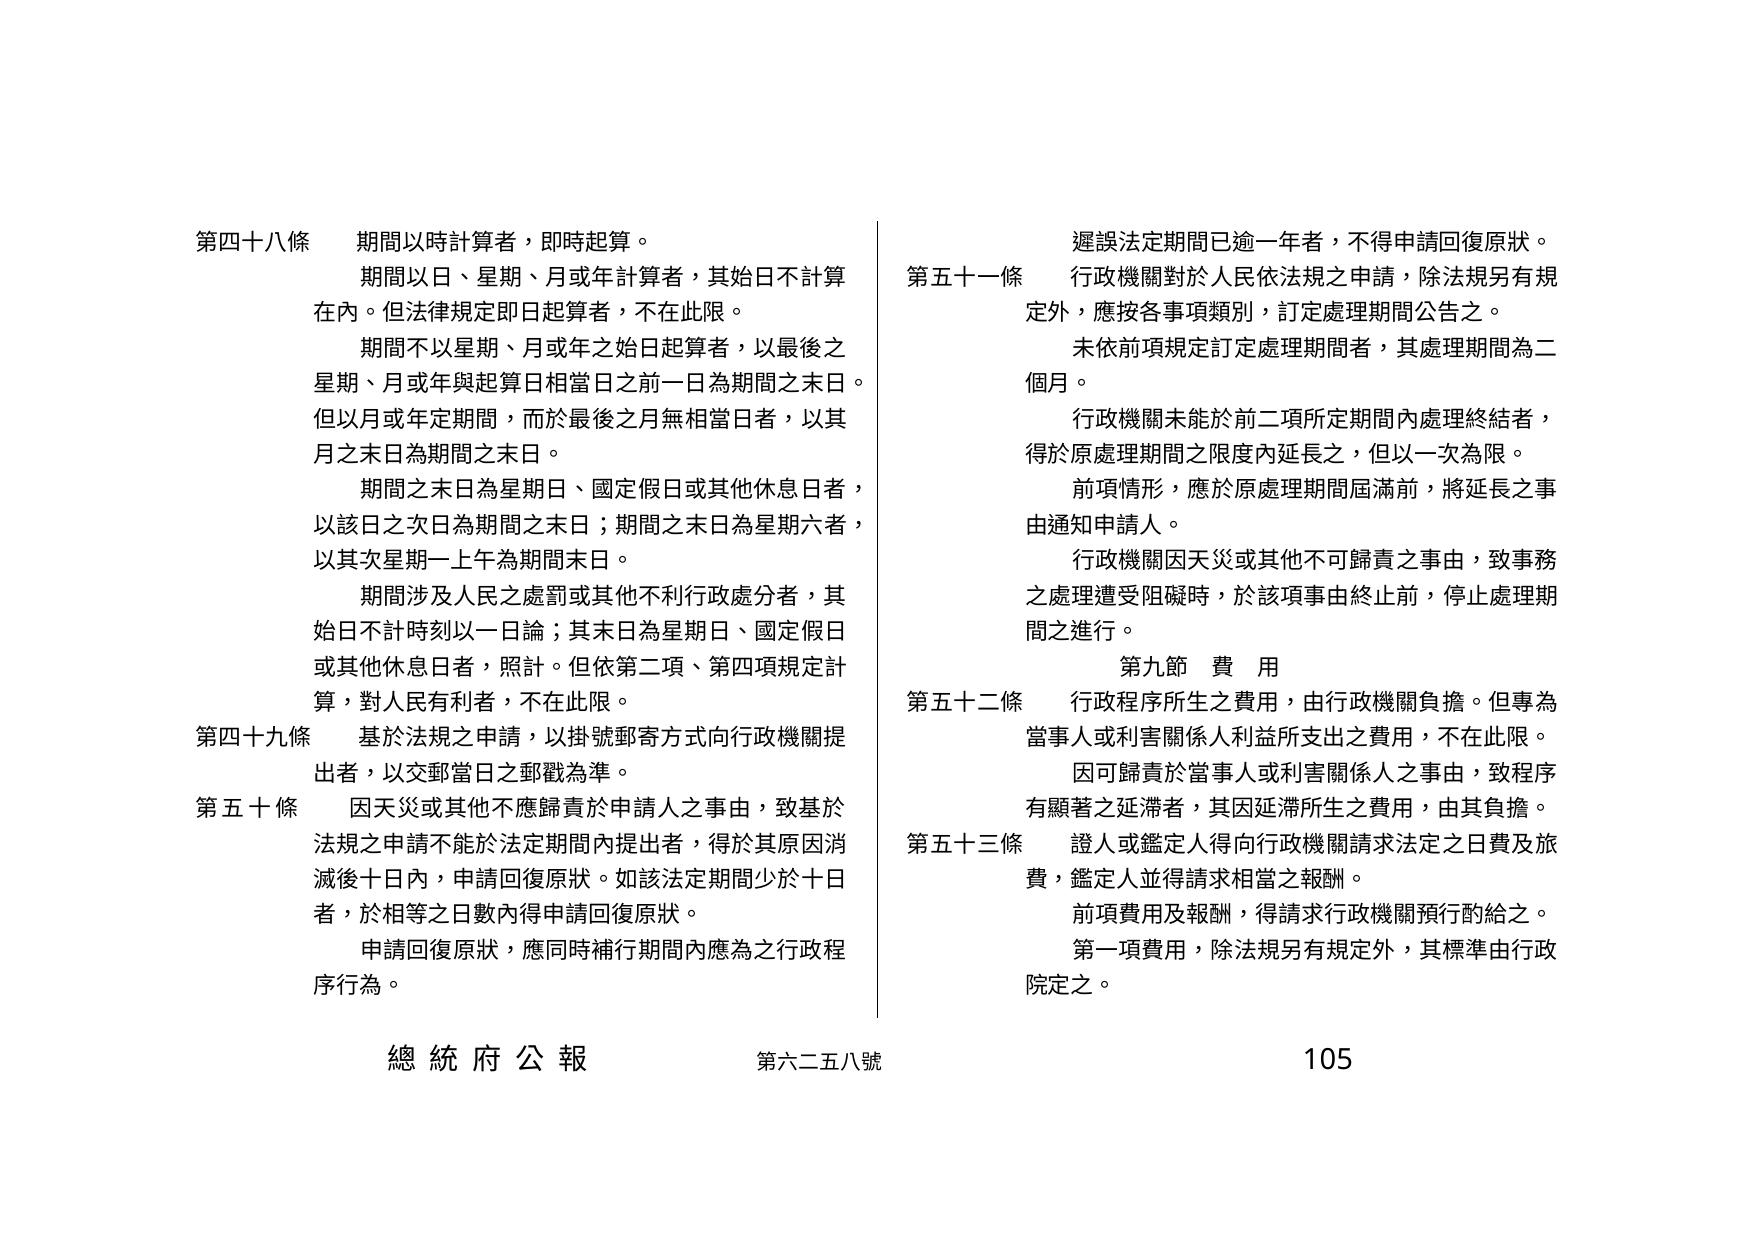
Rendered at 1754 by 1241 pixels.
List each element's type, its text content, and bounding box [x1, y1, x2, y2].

text 未依前項規定訂定處理期間者，其處理期間為二個月。 [1025, 328, 1559, 399]
text 期間之末日為星期日、國定假日或其他休息日者，以該日之次日為期間之末日；期間之末日為星期六者，以其次星期一上午為期間末日。 [313, 469, 847, 576]
text 第四十九條 基於法規之申請，以掛號郵寄方式向行政機關提出者，以交郵當日之郵戳為準。 [195, 717, 847, 788]
text 第五十一條 行政機關對於人民依法規之申請，除法規另有規定外，應按各事項類別，訂定處理期間公告之。 [907, 257, 1559, 328]
text 第一項費用，除法規另有規定外，其標準由行政院定之。 [1025, 930, 1559, 1001]
text 期間以日、星期、月或年計算者，其始日不計算在內。但法律規定即日起算者，不在此限。 [313, 257, 847, 328]
text 申請回復原狀，應同時補行期間內應為之行政程序行為。 [313, 930, 847, 1001]
text 行政機關因天災或其他不可歸責之事由，致事務之處理遭受阻礙時，於該項事由終止前，停止處理期間之進行。 [1025, 540, 1559, 647]
text 第四十八條 期間以時計算者，即時起算。 [195, 222, 847, 257]
text 第五十三條 證人或鑑定人得向行政機關請求法定之日費及旅費，鑑定人並得請求相當之報酬。 [907, 824, 1559, 894]
text 期間不以星期、月或年之始日起算者，以最後之星期、月或年與起算日相當日之前一日為期間之末日。但以月或年定期間，而於最後之月無相當日者，以其月之末日為期間之末日。 [313, 328, 847, 469]
text 前項情形，應於原處理期間屆滿前，將延長之事由通知申請人。 [1025, 469, 1559, 540]
text 前項費用及報酬，得請求行政機關預行酌給之。 [1025, 894, 1559, 930]
text 第九節 費 用 [1072, 647, 1559, 682]
text 遲誤法定期間已逾一年者，不得申請回復原狀。 [1025, 222, 1559, 257]
text 因可歸責於當事人或利害關係人之事由，致程序有顯著之延滯者，其因延滯所生之費用，由其負擔。 [1025, 753, 1559, 824]
text 第五十二條 行政程序所生之費用，由行政機關負擔。但專為當事人或利害關係人利益所支出之費用，不在此限。 [907, 682, 1559, 753]
text 期間涉及人民之處罰或其他不利行政處分者，其始日不計時刻以一日論；其末日為星期日、國定假日或其他休息日者，照計。但依第二項、第四項規定計算，對人民有利者，不在此限。 [313, 576, 847, 717]
text 第五十條 因天災或其他不應歸責於申請人之事由，致基於法規之申請不能於法定期間內提出者，得於其原因消滅後十日內，申請回復原狀。如該法定期間少於十日者，於相等之日數內得申請回復原狀。 [195, 788, 847, 930]
text 行政機關未能於前二項所定期間內處理終結者，得於原處理期間之限度內延長之，但以一次為限。 [1025, 399, 1559, 469]
